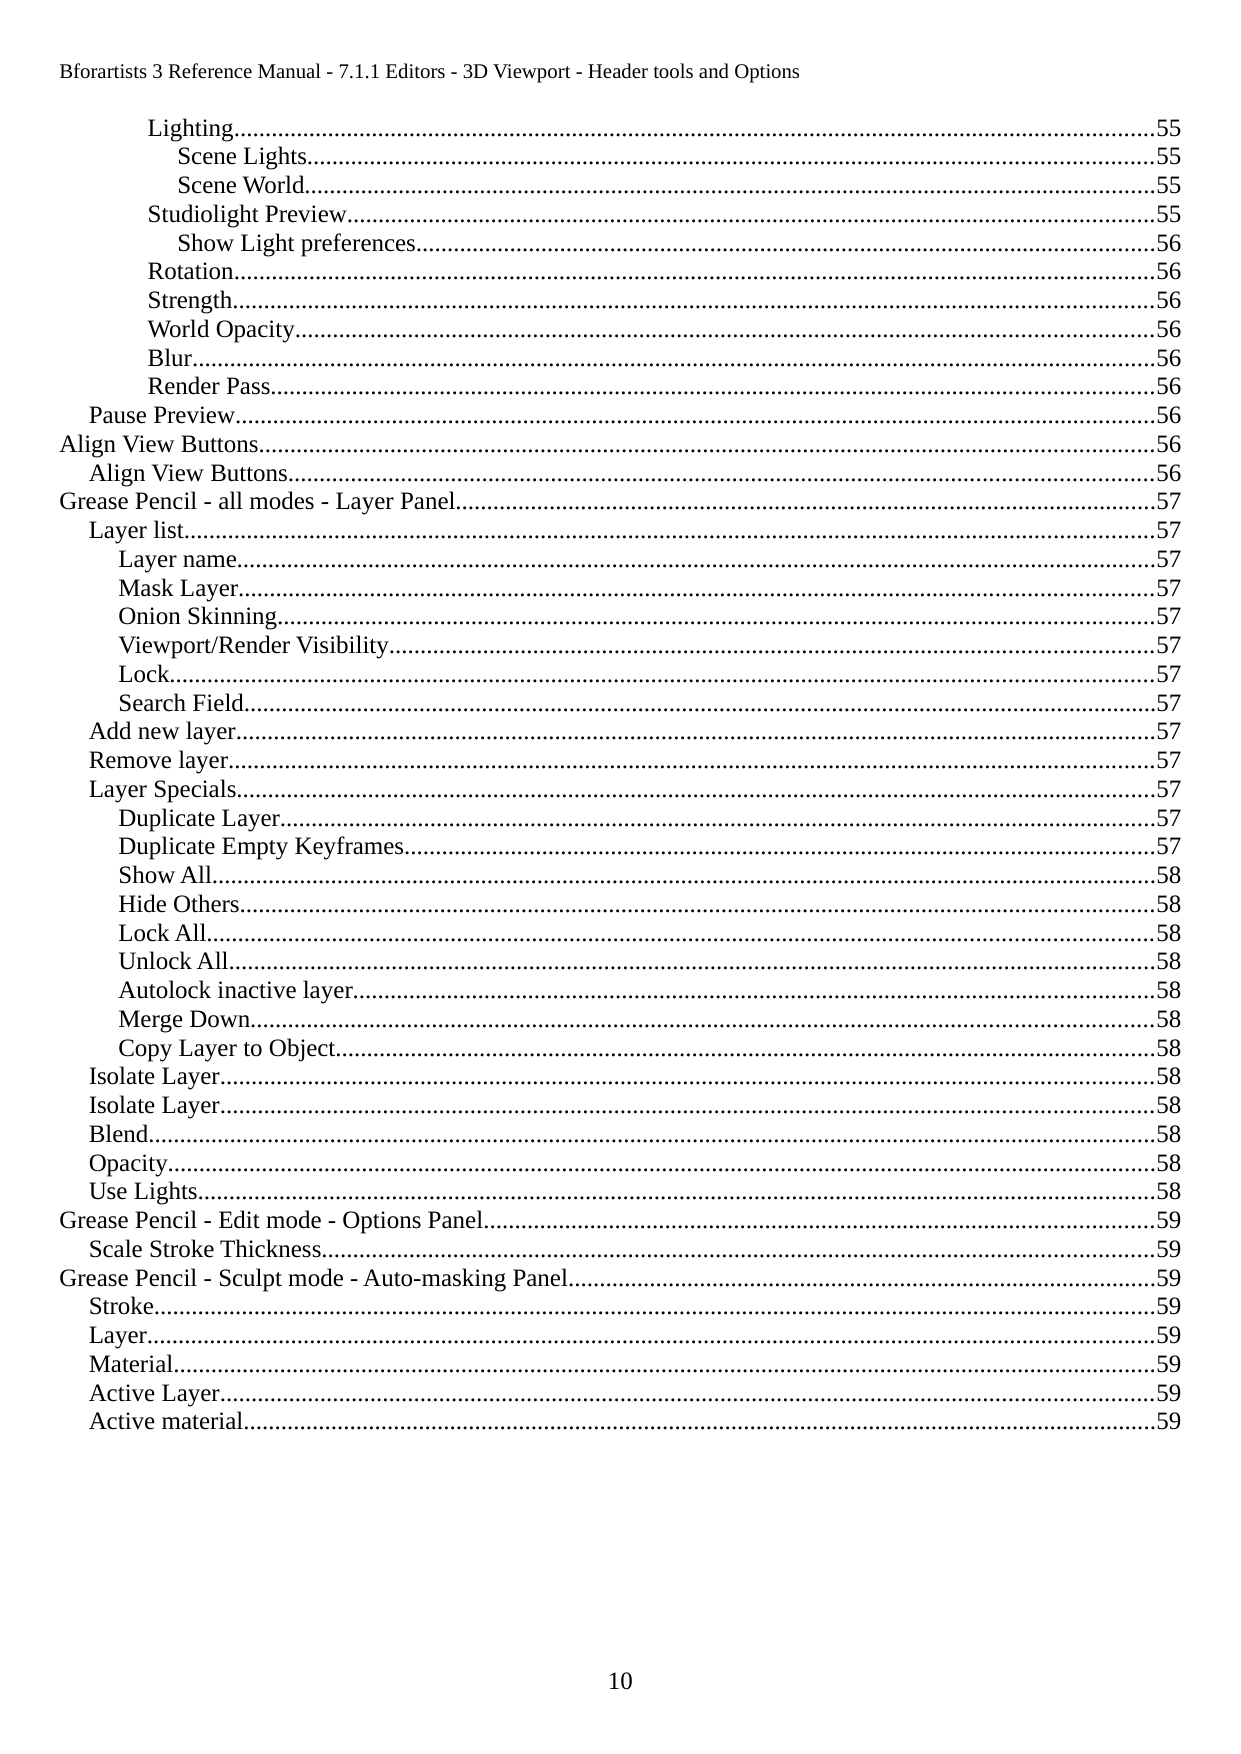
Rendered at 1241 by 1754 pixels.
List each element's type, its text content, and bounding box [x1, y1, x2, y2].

text Lighting 55 [147, 113, 1181, 141]
text Layer 59 [88, 1320, 1181, 1349]
text Grease Pencil - Edit mode - Options Panel 59 [59, 1205, 1181, 1234]
text Scene Lights 55 [177, 141, 1181, 170]
text Add new layer 57 [88, 716, 1181, 745]
text Duplicate Empty Keyframes 57 [118, 831, 1181, 860]
text Show All 58 [118, 860, 1181, 889]
text Mask Layer 57 [118, 573, 1181, 601]
text Studiolight Preview 55 [147, 199, 1181, 228]
text Isolate Layer 58 [88, 1061, 1181, 1090]
text Layer name 57 [118, 544, 1181, 573]
text Active material 59 [88, 1406, 1181, 1435]
text Stroke 59 [88, 1291, 1181, 1320]
text Remove layer 57 [88, 745, 1181, 774]
text Align View Buttons 56 [59, 429, 1181, 458]
text Blend 58 [88, 1119, 1181, 1148]
text Layer Specials 57 [88, 774, 1181, 803]
text Onion Skinning 57 [118, 601, 1181, 630]
text Unlock All 58 [118, 946, 1181, 975]
text Merge Down 58 [118, 1004, 1181, 1033]
text Scale Stroke Thickness 59 [88, 1234, 1181, 1263]
text Scene World 55 [177, 170, 1181, 199]
text Viewport/Render Visibility 57 [118, 630, 1181, 659]
text Lock 57 [118, 659, 1181, 688]
text Align View Buttons 56 [88, 458, 1181, 486]
text Copy Layer to Object 58 [118, 1033, 1181, 1061]
text Hide Others 58 [118, 889, 1181, 918]
text Lock All 58 [118, 918, 1181, 946]
text Layer list 57 [88, 515, 1181, 544]
text Blur 56 [147, 343, 1181, 371]
text Autolock inactive layer 58 [118, 975, 1181, 1004]
text Render Pass 56 [147, 371, 1181, 400]
text Rotation 56 [147, 256, 1181, 285]
text Active Layer 59 [88, 1378, 1181, 1406]
text Grease Pencil - Sculpt mode - Auto-masking Panel 59 [59, 1263, 1181, 1291]
text Isolate Layer 58 [88, 1090, 1181, 1119]
text Material 59 [88, 1349, 1181, 1378]
text World Opacity 56 [147, 314, 1181, 343]
text Pause Preview 56 [88, 400, 1181, 429]
text Strength 56 [147, 285, 1181, 314]
text Duplicate Layer 57 [118, 803, 1181, 831]
text Use Lights 58 [88, 1176, 1181, 1205]
text Opacity 58 [88, 1148, 1181, 1176]
text Show Light preferences 56 [177, 228, 1181, 256]
text Grease Pencil - all modes - Layer Panel 57 [59, 486, 1181, 515]
text Search Field 57 [118, 688, 1181, 716]
